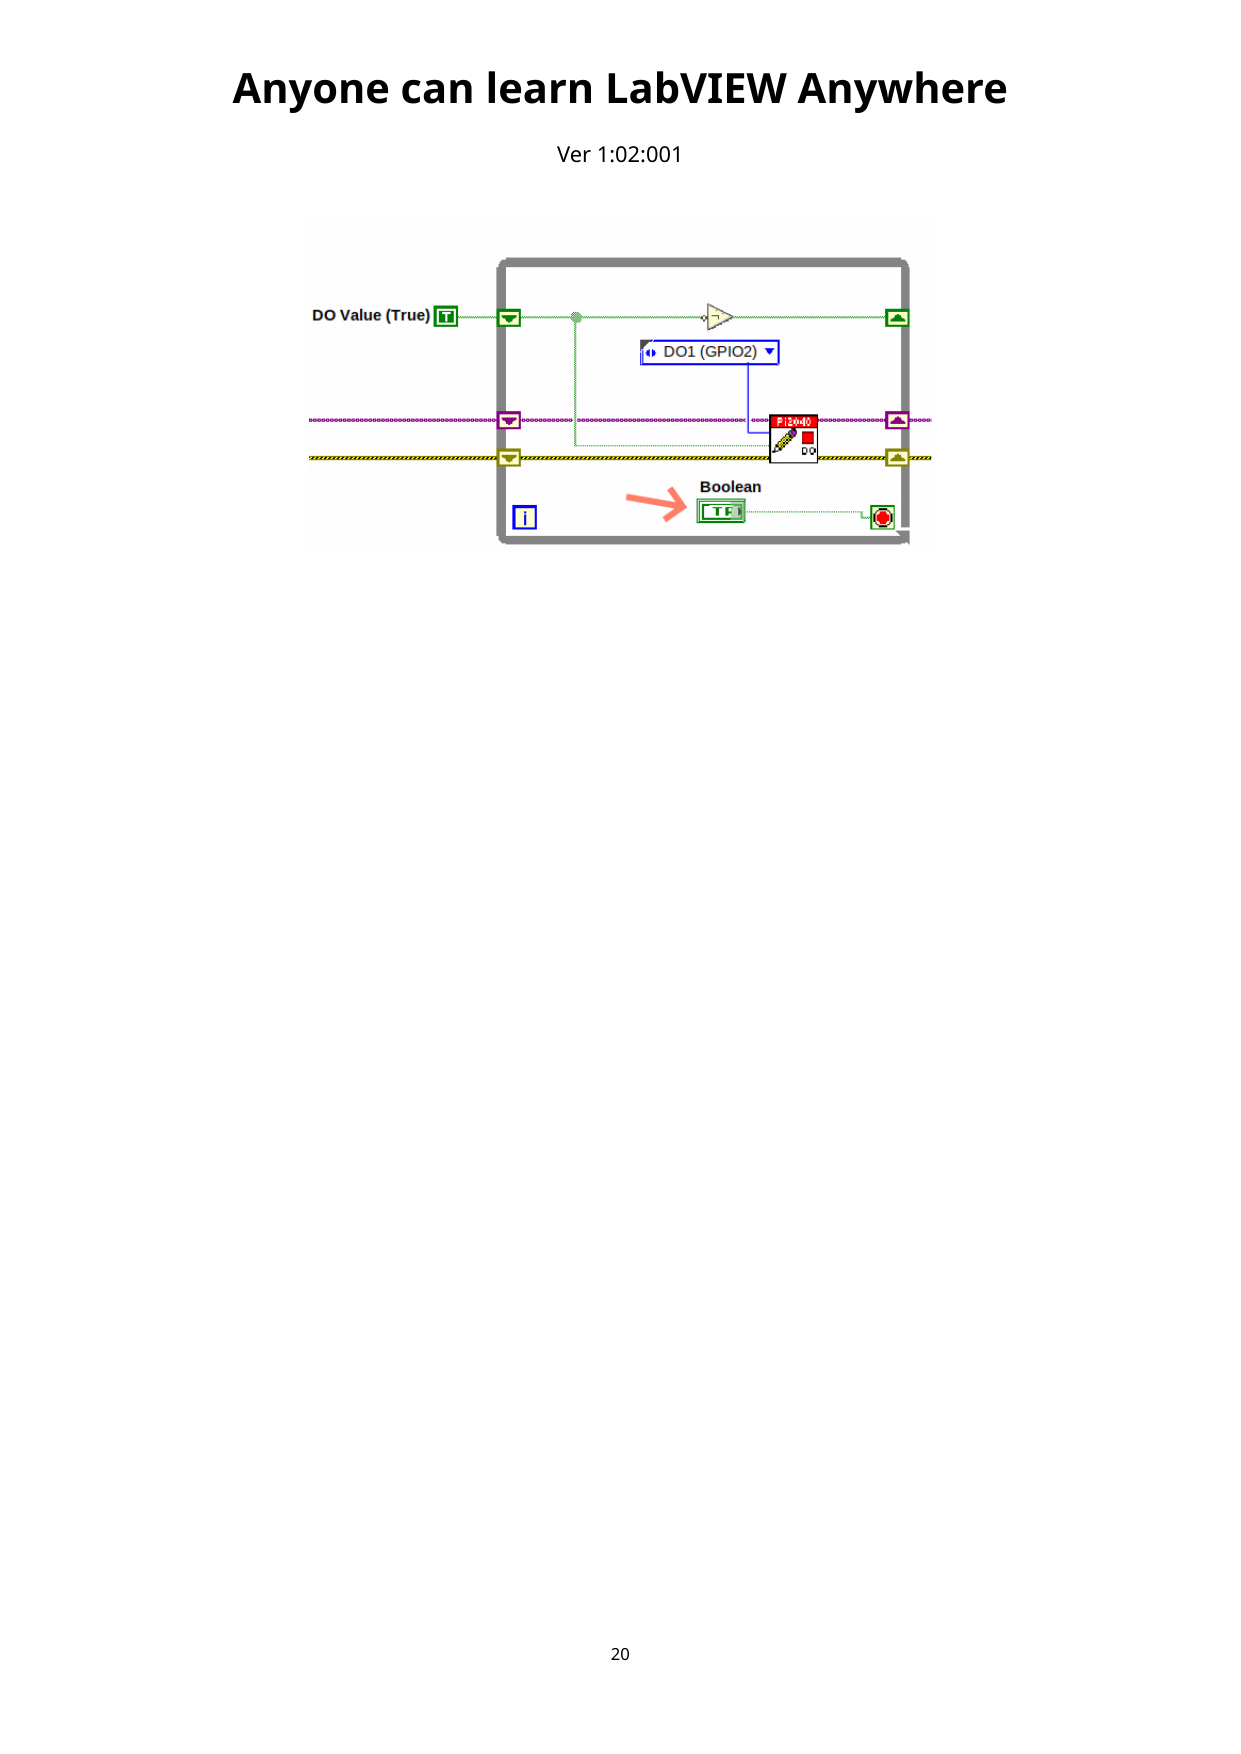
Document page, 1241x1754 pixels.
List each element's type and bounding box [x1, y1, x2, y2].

picture [309, 216, 932, 553]
